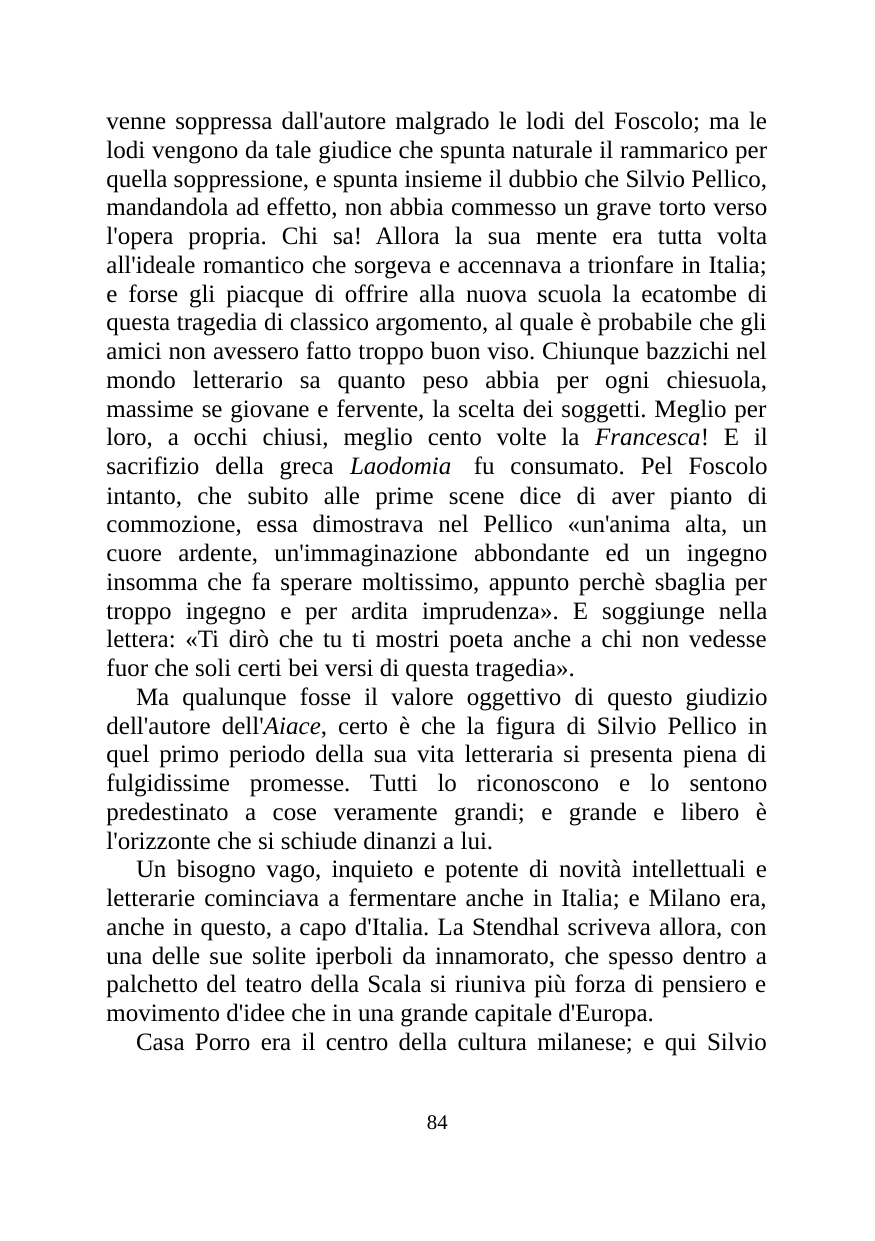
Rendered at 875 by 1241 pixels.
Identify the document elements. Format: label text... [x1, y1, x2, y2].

text Un bisogno vago, inquieto e potente di novità intellettuali e letterarie cominciava a fermentare anche in Italia; e Milano era, anche in questo, a capo d'Italia. La Stendhal scriveva allora, con una delle sue solite iperboli da innamorato, che spesso dentro a palchetto del teatro della Scala si riuniva più forza di pensiero e movimento d'idee che in una grande capitale d'Europa. [106, 854, 768, 1027]
text Ma qualunque fosse il valore oggettivo di questo giudizio dell'autore dell'Aiace, certo è che la figura di Silvio Pellico in quel primo periodo della sua vita letteraria si presenta piena di fulgidissime promesse. Tutti lo riconoscono e lo sentono predestinato a cose veramente grandi; e grande e libero è l'orizzonte che si schiude dinanzi a lui. [106, 682, 768, 854]
text Casa Porro era il centro della cultura milanese; e qui Silvio [106, 1027, 768, 1056]
text venne soppressa dall'autore malgrado le lodi del Foscolo; ma le lodi vengono da tale giudice che spunta naturale il rammarico per quella soppressione, e spunta insieme il dubbio che Silvio Pellico, mandandola ad effetto, non abbia commesso un grave torto verso l'opera propria. Chi sa! Allora la sua mente era tutta volta all'ideale romantico che sorgeva e accennava a trionfare in Italia; e forse gli piacque di offrire alla nuova scuola la ecatombe di questa tragedia di classico argomento, al quale è probabile che gli amici non avessero fatto troppo buon viso. Chiunque bazzichi nel mondo letterario sa quanto peso abbia per ogni chiesuola, massime se giovane e fervente, la scelta dei soggetti. Meglio per loro, a occhi chiusi, meglio cento volte la Francesca! E il sacrifizio della greca Laodomia fu consumato. Pel Foscolo intanto, che subito alle prime scene dice di aver pianto di commozione, essa dimostrava nel Pellico «un'anima alta, un cuore ardente, un'immaginazione abbondante ed un ingegno insomma che fa sperare moltissimo, appunto perchè sbaglia per troppo ingegno e per ardita imprudenza». E soggiunge nella lettera: «Ti dirò che tu ti mostri poeta anche a chi non vedesse fuor che soli certi bei versi di questa tragedia». [106, 106, 768, 682]
